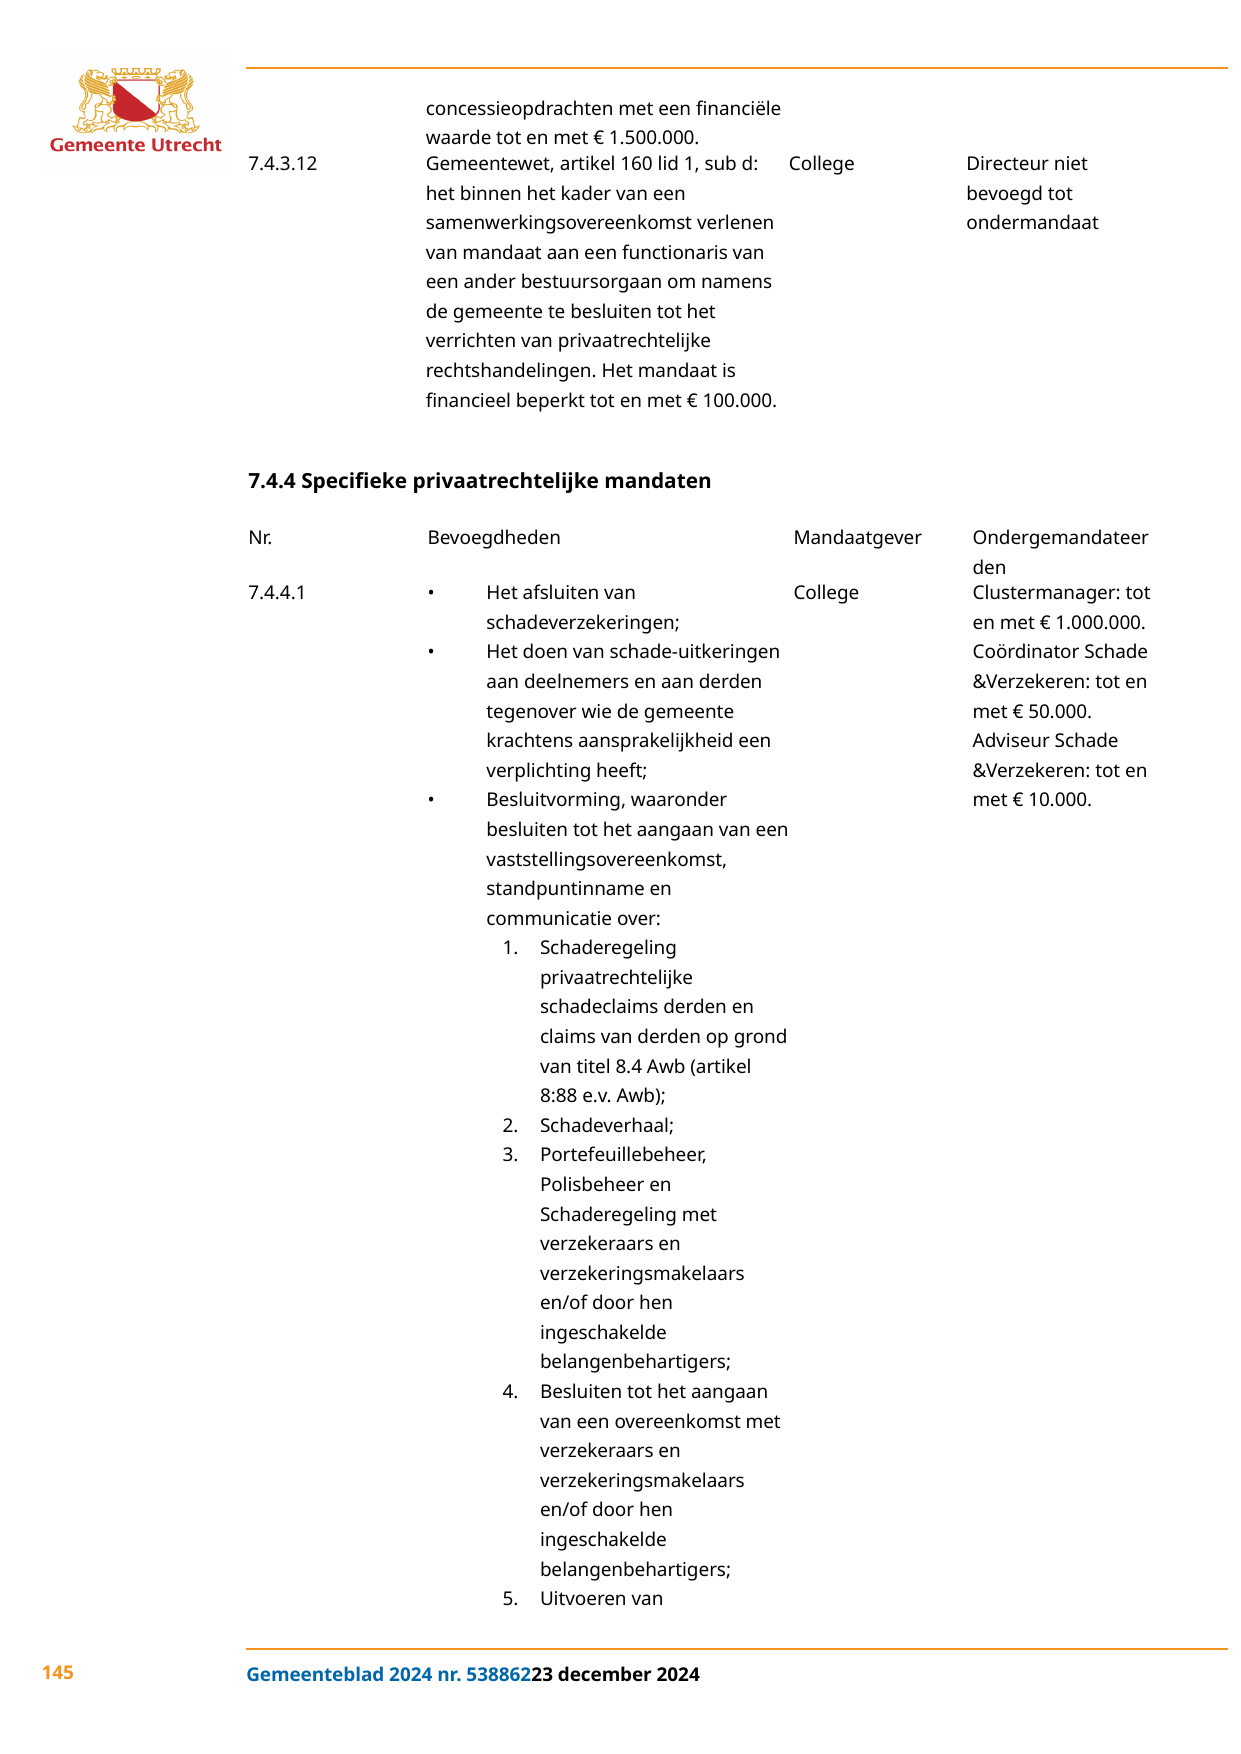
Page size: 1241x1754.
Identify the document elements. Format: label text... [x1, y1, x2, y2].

table_header Mandaatgever [793, 524, 972, 579]
text 7.4.4 Specifieke privaatrechtelijke mandaten [248, 466, 1152, 494]
table_cell [248, 95, 426, 150]
table_cell Directeur niet bevoegd tot ondermandaat [966, 150, 1152, 412]
table_header Nr. [248, 524, 427, 579]
table_header Ondergemandateerden [973, 524, 1152, 579]
table_cell Clustermanager: tot en met € 1.000.000. Coördinator Schade &Verzekeren: tot en met € 50.000. Adviseur Schade &Verzekeren: tot en met € 10.000. [973, 580, 1152, 1611]
table_cell [789, 95, 966, 150]
picture [41, 47, 231, 172]
table_cell Het afsluiten van schadeverzekeringen; Het doen van schade-uitkeringen aan deelnemers en aan derden tegenover wie de gemeente krachtens aansprakelijkheid een verplichting heeft; Besluitvorming, waaronder besluiten tot het aangaan van een vaststellingsovereenkomst, standpuntinname en communicatie over: Schaderegeling privaatrechtelijke schadeclaims derden en claims van derden op grond van titel 8.4 Awb (artikel 8:88 e.v. Awb); Schadeverhaal; Portefeuillebeheer, Polisbeheer en Schaderegeling met verzekeraars en verzekeringsmakelaars en/of door hen ingeschakelde belangenbehartigers; Besluiten tot het aangaan van een overeenkomst met verzekeraars en verzekeringsmakelaars en/of door hen ingeschakelde belangenbehartigers; Uitvoeren van [427, 580, 793, 1611]
table_cell 7.4.3.12 [248, 150, 426, 412]
table_cell College [789, 150, 966, 412]
table_cell concessieopdrachten met een financiële waarde tot en met € 1.500.000. [426, 95, 789, 150]
table_cell Gemeentewet, artikel 160 lid 1, sub d: het binnen het kader van een samenwerkingsovereenkomst verlenen van mandaat aan een functionaris van een ander bestuursorgaan om namens de gemeente te besluiten tot het verrichten van privaatrechtelijke rechtshandelingen. Het mandaat is financieel beperkt tot en met € 100.000. [426, 150, 789, 412]
table_cell [966, 95, 1152, 150]
table_cell College [793, 580, 972, 1611]
table_cell 7.4.4.1 [248, 580, 427, 1611]
table_header Bevoegdheden [427, 524, 793, 579]
